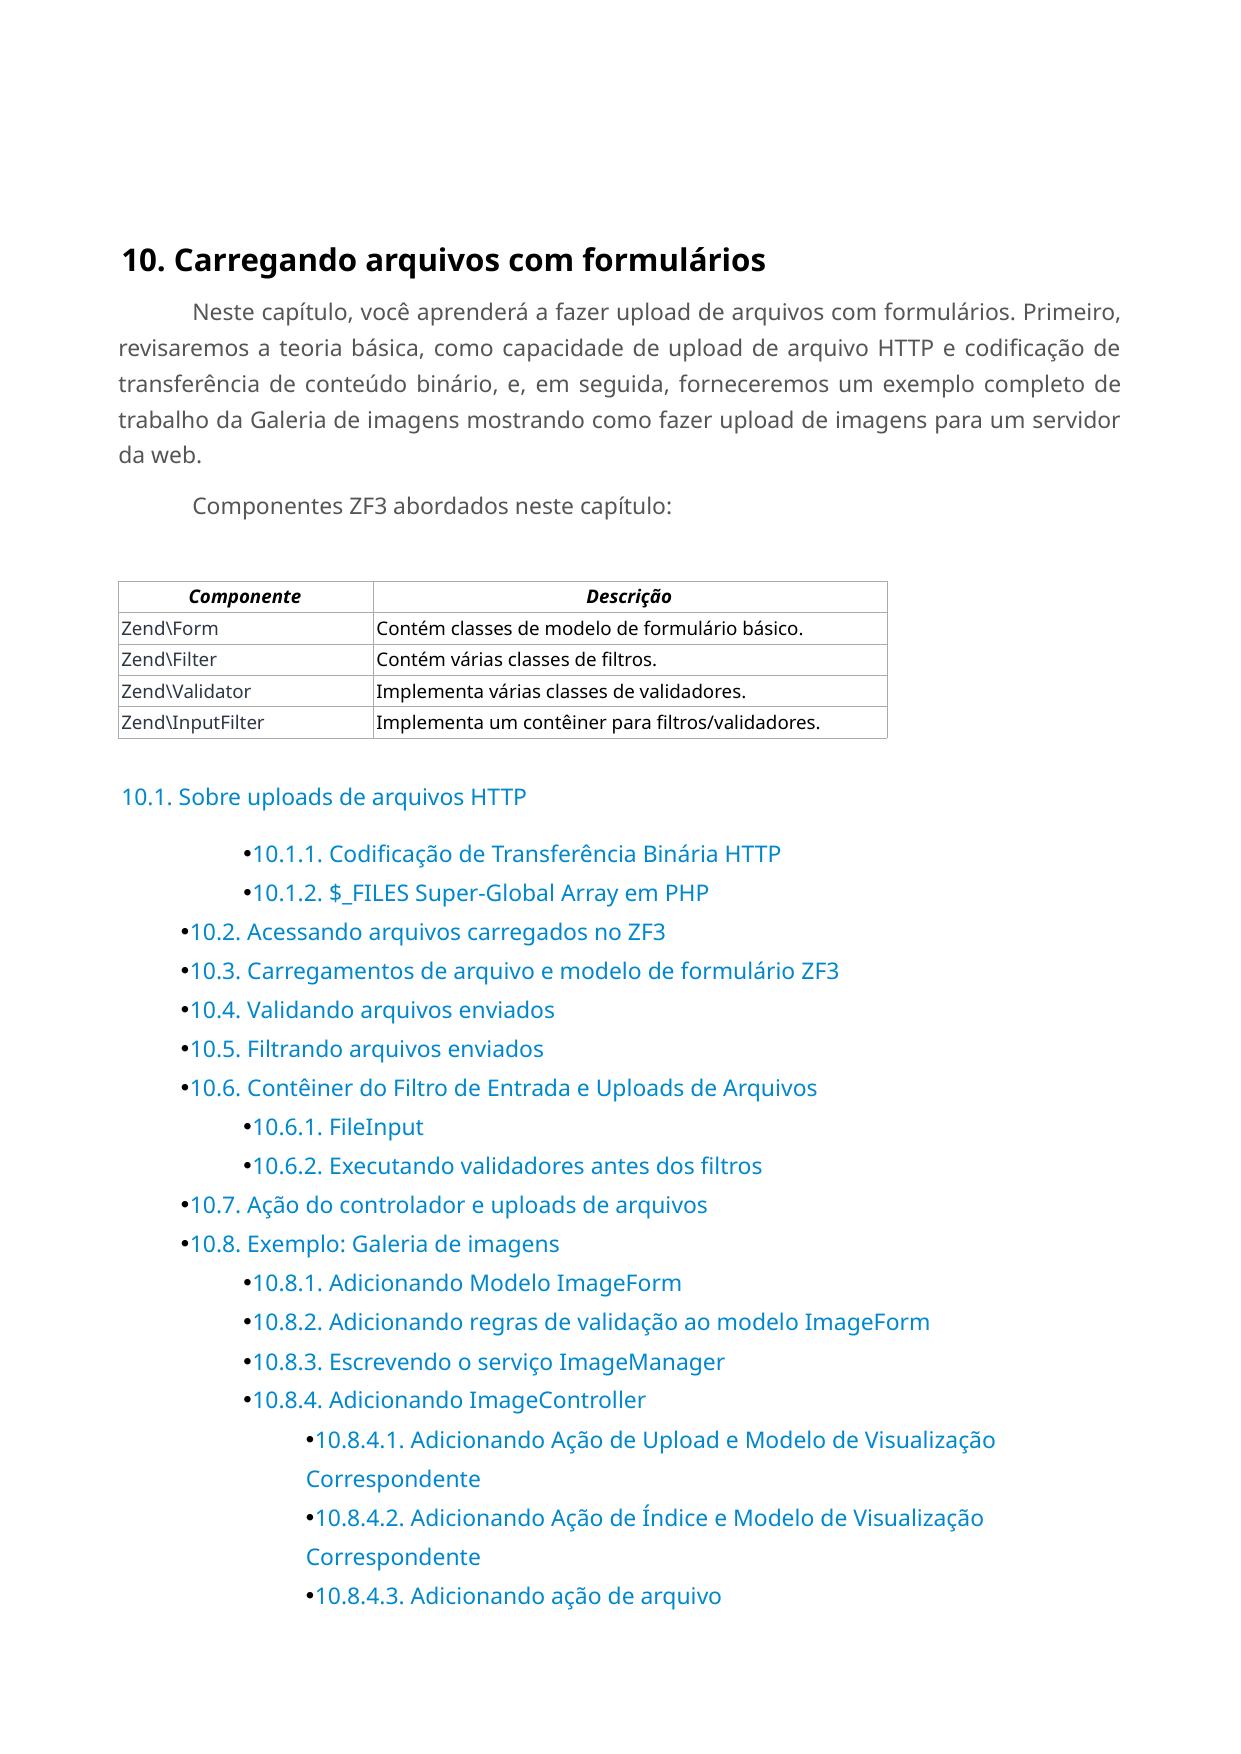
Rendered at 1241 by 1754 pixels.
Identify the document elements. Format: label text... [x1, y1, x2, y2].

list 10.6.2. Executando validadores antes dos filtros [118, 1142, 1122, 1181]
list 10.8.4.1. Adicionando Ação de Upload e Modelo de Visualização Correspondente [118, 1416, 1122, 1494]
table_header Componente [119, 582, 373, 612]
table_cell Zend\Filter [119, 645, 373, 675]
text Neste capítulo, você aprenderá a fazer upload de arquivos com formulários. Primeiro, revisaremos a teoria básica, como capacidade de upload de arquivo HTTP e codificação de transferência de conteúdo binário, e, em seguida, forneceremos um exemplo completo de trabalho da Galeria de imagens mostrando como fazer upload de imagens para um servidor da web. [118, 296, 1122, 471]
table_cell Zend\InputFilter [119, 707, 373, 738]
list 10.5. Filtrando arquivos enviados [118, 1025, 1122, 1064]
list 10.1.2. $_FILES Super-Global Array em PHP [118, 869, 1122, 908]
table_cell Implementa várias classes de validadores. [374, 676, 887, 706]
subtitle 10. Carregando arquivos com formulários [118, 235, 1122, 283]
list 10.7. Ação do controlador e uploads de arquivos [118, 1181, 1122, 1220]
list 10.3. Carregamentos de arquivo e modelo de formulário ZF3 [118, 947, 1122, 986]
list 10.6.1. FileInput [118, 1103, 1122, 1142]
list 10.4. Validando arquivos enviados [118, 986, 1122, 1025]
list 10.6. Contêiner do Filtro de Entrada e Uploads de Arquivos [118, 1064, 1122, 1103]
table_header Descrição [374, 582, 887, 612]
list 10.8.1. Adicionando Modelo ImageForm [118, 1259, 1122, 1298]
table_cell Contém várias classes de filtros. [374, 645, 887, 675]
list 10.8.4.2. Adicionando Ação de Índice e Modelo de Visualização Correspondente [118, 1494, 1122, 1572]
list 10.8.3. Escrevendo o serviço ImageManager [118, 1338, 1122, 1377]
list 10.2. Acessando arquivos carregados no ZF3 [118, 908, 1122, 947]
table_cell Implementa um contêiner para filtros/validadores. [374, 707, 887, 738]
text 10.1. Sobre uploads de arquivos HTTP [118, 778, 1122, 815]
table_cell Zend\Validator [119, 676, 373, 706]
list 10.8.4.3. Adicionando ação de arquivo [118, 1572, 1122, 1611]
list 10.8. Exemplo: Galeria de imagens [118, 1220, 1122, 1259]
list 10.8.4. Adicionando ImageController [118, 1377, 1122, 1416]
list 10.1.1. Codificação de Transferência Binária HTTP [118, 830, 1122, 869]
table_cell Zend\Form [119, 613, 373, 643]
table_cell Contém classes de modelo de formulário básico. [374, 613, 887, 643]
list 10.8.2. Adicionando regras de validação ao modelo ImageForm [118, 1298, 1122, 1338]
text Componentes ZF3 abordados neste capítulo: [118, 490, 1122, 521]
